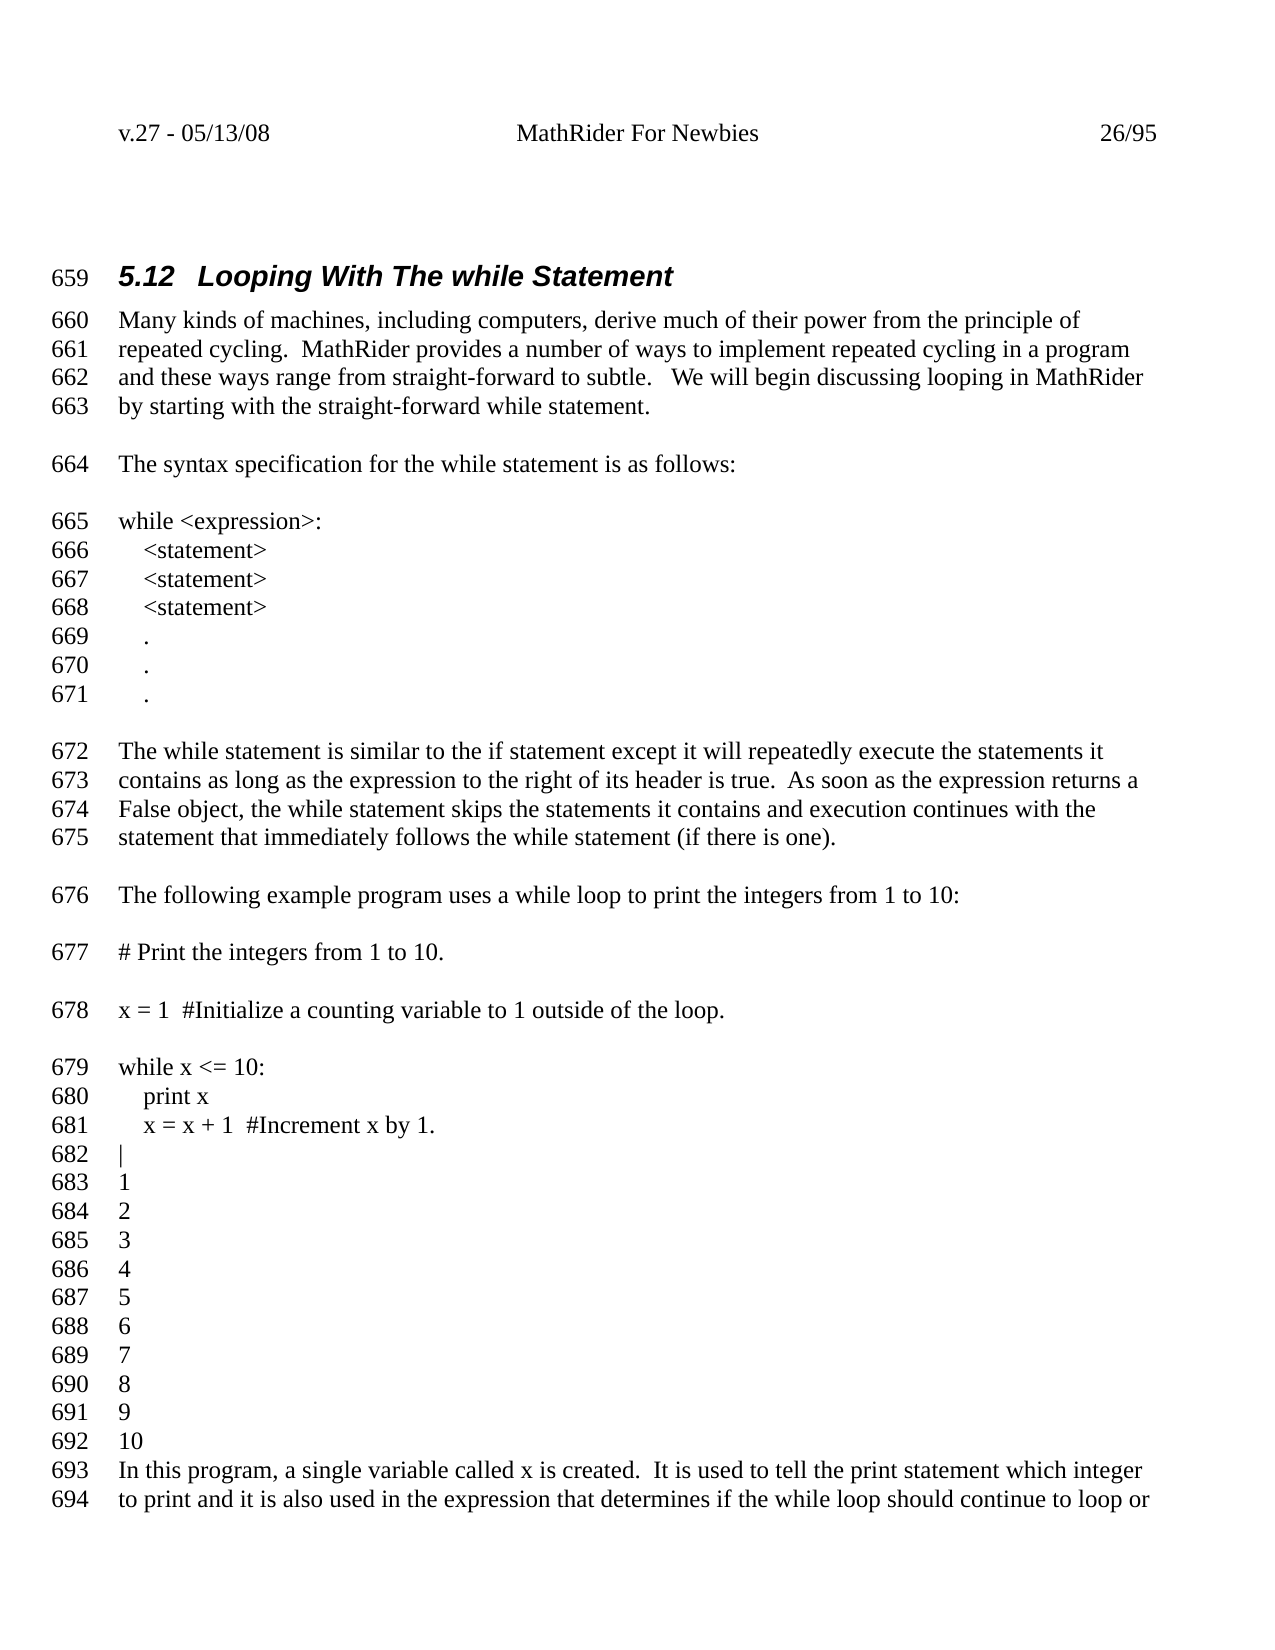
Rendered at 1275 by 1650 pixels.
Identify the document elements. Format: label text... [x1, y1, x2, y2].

text 9 [118, 1397, 1157, 1426]
text 4 [118, 1254, 1157, 1282]
text . [118, 679, 1157, 707]
text . [118, 650, 1157, 679]
text In this program, a single variable called x is created. It is used to tell the print statement which integer to print and it is also used in the expression that determines if the while loop should continue to loop or [118, 1455, 1157, 1512]
subtitle Looping With The while Statement [118, 259, 1157, 292]
text | [118, 1139, 1157, 1167]
text while x <= 10: [118, 1052, 1157, 1081]
text print x [118, 1081, 1157, 1110]
text 8 [118, 1369, 1157, 1397]
text The syntax specification for the while statement is as follows: [118, 449, 1157, 477]
text The following example program uses a while loop to print the integers from 1 to 10: [118, 880, 1157, 909]
text 2 [118, 1196, 1157, 1225]
text 6 [118, 1311, 1157, 1340]
text 1 [118, 1167, 1157, 1196]
text while <expression>: [118, 506, 1157, 535]
text <statement> [118, 535, 1157, 564]
text <statement> [118, 592, 1157, 621]
text x = 1 #Initialize a counting variable to 1 outside of the loop. [118, 995, 1157, 1024]
text The while statement is similar to the if statement except it will repeatedly execute the statements it contains as long as the expression to the right of its header is true. As soon as the expression returns a False object, the while statement skips the statements it contains and execution continues with the statement that immediately follows the while statement (if there is one). [118, 736, 1157, 851]
text 3 [118, 1225, 1157, 1254]
text . [118, 621, 1157, 650]
text # Print the integers from 1 to 10. [118, 937, 1157, 966]
text 7 [118, 1340, 1157, 1369]
text 10 [118, 1426, 1157, 1455]
text x = x + 1 #Increment x by 1. [118, 1110, 1157, 1139]
text Many kinds of machines, including computers, derive much of their power from the principle of repeated cycling. MathRider provides a number of ways to implement repeated cycling in a program and these ways range from straight-forward to subtle. We will begin discussing looping in MathRider by starting with the straight-forward while statement. [118, 305, 1157, 420]
text 5 [118, 1282, 1157, 1311]
text <statement> [118, 564, 1157, 592]
